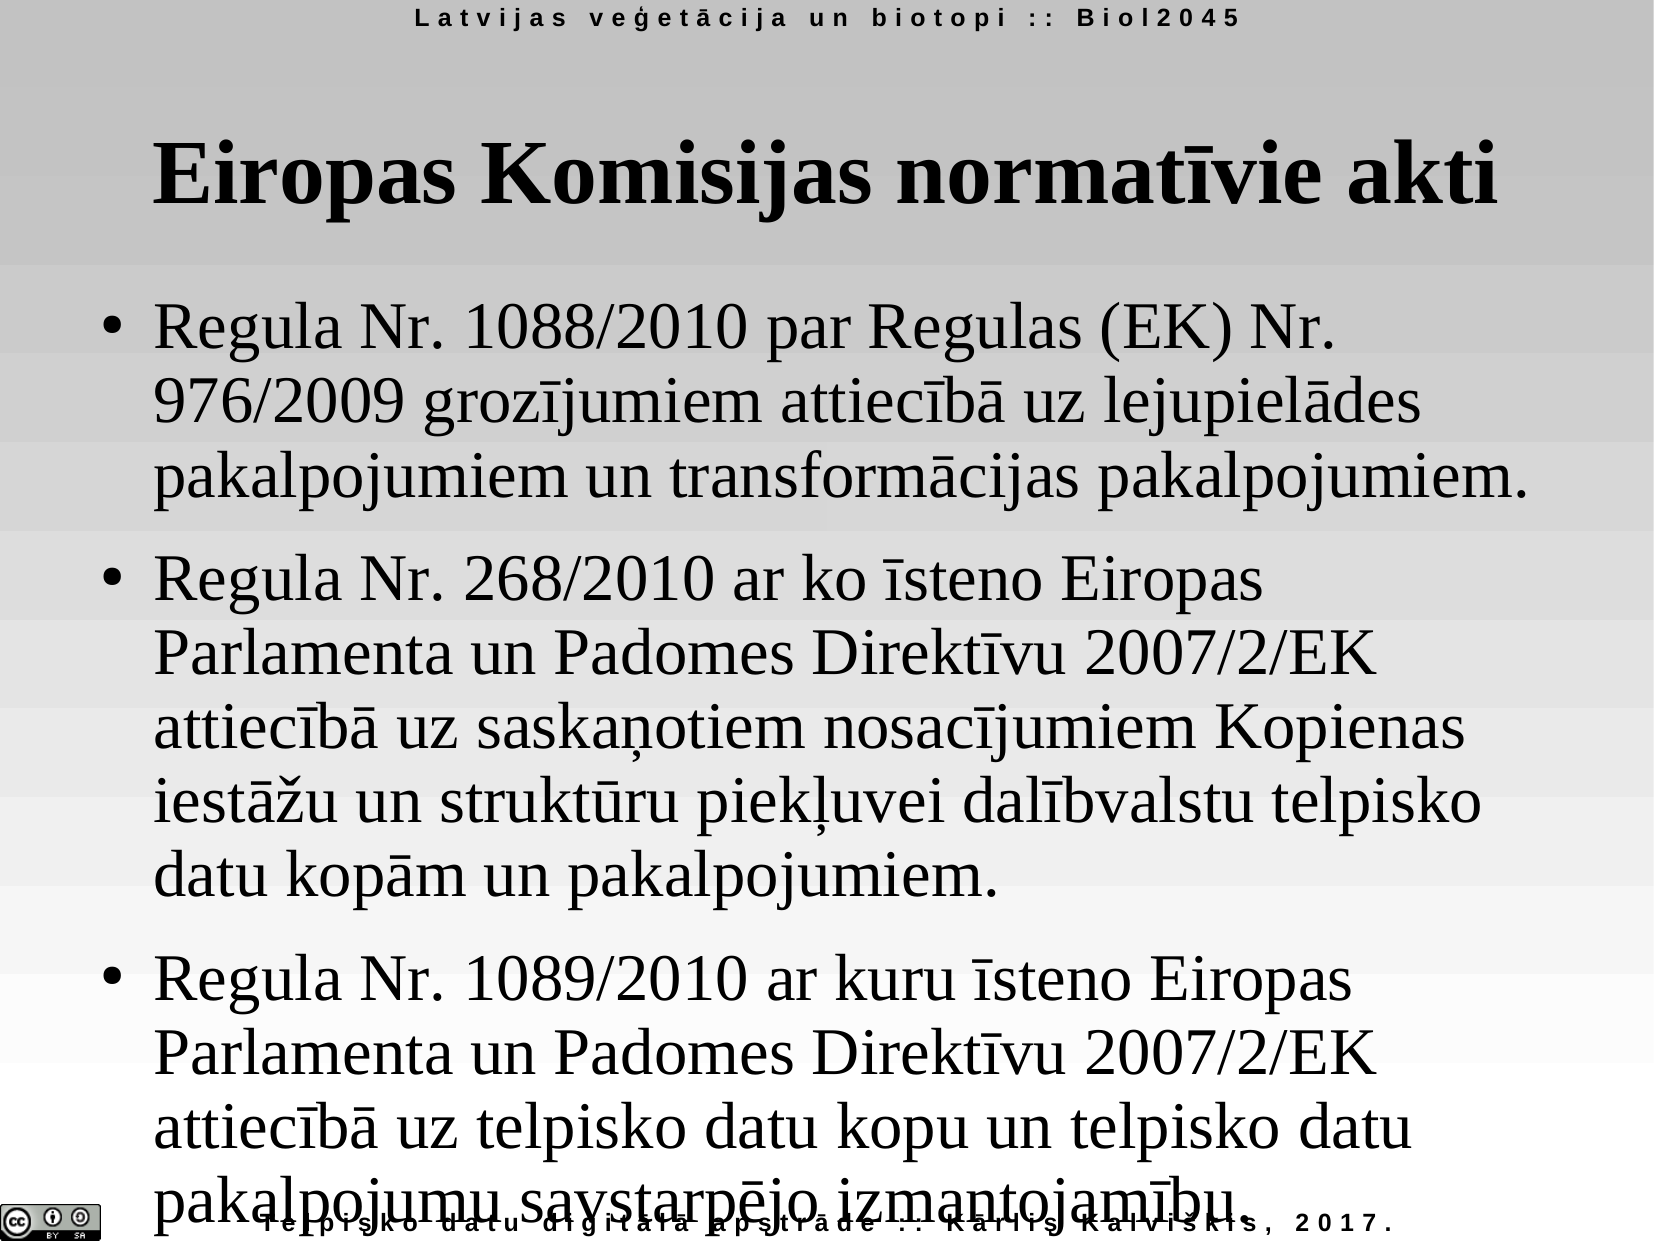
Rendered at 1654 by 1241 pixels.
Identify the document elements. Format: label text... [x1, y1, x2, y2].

title Eiropas Komisijas normatīvie akti [29, 49, 1625, 296]
list Regula Nr. 1088/2010 par Regulas (EK) Nr. 976/2009 grozījumiem attiecībā uz lejupielādes pakalpojumiem un transformācijas pakalpojumiem. Regula Nr. 268/2010 ar ko īsteno Eiropas Parlamenta un Padomes Direktīvu 2007/2/EK attiecībā uz saskaņotiem nosacījumiem Kopienas iestāžu un struktūru piekļuvei dalībvalstu telpisko datu kopām un pakalpojumiem. Regula Nr. 1089/2010 ar kuru īsteno Eiropas Parlamenta un Padomes Direktīvu 2007/2/EK attiecībā uz telpisko datu kopu un telpisko datu pakalpojumu savstarpējo izmantojamību. [82, 289, 1571, 1107]
picture [0, 0, 1654, 1241]
